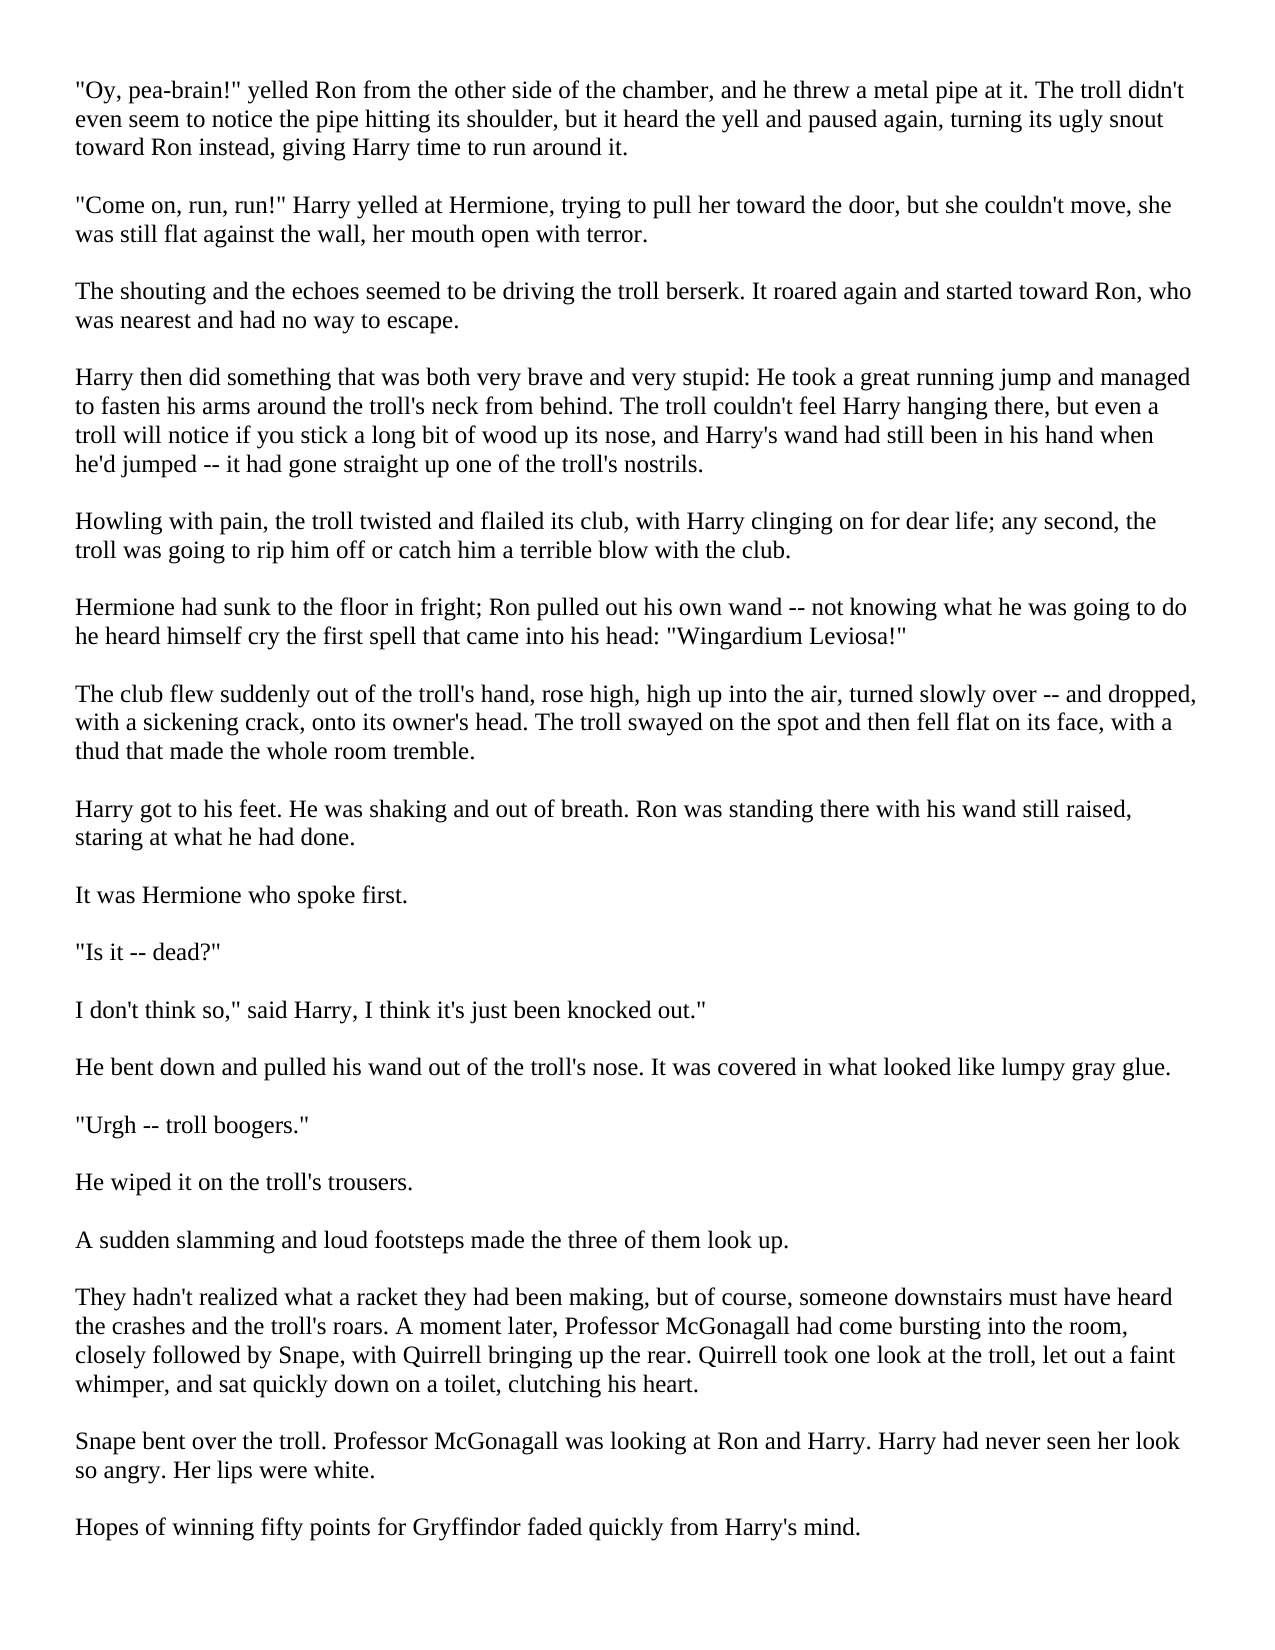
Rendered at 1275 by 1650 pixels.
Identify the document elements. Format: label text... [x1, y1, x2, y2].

text He bent down and pulled his wand out of the troll's nose. It was covered in what looked like lumpy gray glue. [75, 1052, 1200, 1081]
text Harry then did something that was both very brave and very stupid: He took a great running jump and managed to fasten his arms around the troll's neck from behind. The troll couldn't feel Harry hanging there, but even a troll will notice if you stick a long bit of wood up its nose, and Harry's wand had still been in his hand when he'd jumped -- it had gone straight up one of the troll's nostrils. [75, 362, 1200, 477]
text The club flew suddenly out of the troll's hand, rose high, high up into the air, turned slowly over -- and dropped, with a sickening crack, onto its owner's head. The troll swayed on the spot and then fell flat on its face, with a thud that made the whole room tremble. [75, 679, 1200, 765]
text Howling with pain, the troll twisted and flailed its club, with Harry clinging on for dear life; any second, the troll was going to rip him off or catch him a terrible blow with the club. [75, 506, 1200, 564]
text "Come on, run, run!" Harry yelled at Hermione, trying to pull her toward the door, but she couldn't move, she was still flat against the wall, her mouth open with terror. [75, 190, 1200, 247]
text A sudden slamming and loud footsteps made the three of them look up. [75, 1225, 1200, 1254]
text It was Hermione who spoke first. [75, 880, 1200, 909]
text "Urgh -- troll boogers." [75, 1110, 1200, 1139]
text Snape bent over the troll. Professor McGonagall was looking at Ron and Harry. Harry had never seen her look so angry. Her lips were white. [75, 1426, 1200, 1484]
text "Oy, pea-brain!" yelled Ron from the other side of the chamber, and he threw a metal pipe at it. The troll didn't even seem to notice the pipe hitting its shoulder, but it heard the yell and paused again, turning its ugly snout toward Ron instead, giving Harry time to run around it. [75, 75, 1200, 161]
text The shouting and the echoes seemed to be driving the troll berserk. It roared again and started toward Ron, who was nearest and had no way to escape. [75, 276, 1200, 334]
text They hadn't realized what a racket they had been making, but of course, someone downstairs must have heard the crashes and the troll's roars. A moment later, Professor McGonagall had come bursting into the room, closely followed by Snape, with Quirrell bringing up the rear. Quirrell took one look at the troll, let out a faint whimper, and sat quickly down on a toilet, clutching his heart. [75, 1282, 1200, 1397]
text Harry got to his feet. He was shaking and out of breath. Ron was standing there with his wand still raised, staring at what he had done. [75, 794, 1200, 851]
text Hermione had sunk to the floor in fright; Ron pulled out his own wand -- not knowing what he was going to do he heard himself cry the first spell that came into his head: "Wingardium Leviosa!" [75, 592, 1200, 650]
text He wiped it on the troll's trousers. [75, 1167, 1200, 1196]
text Hopes of winning fifty points for Gryffindor faded quickly from Harry's mind. [75, 1512, 1200, 1541]
text I don't think so," said Harry, I think it's just been knocked out." [75, 995, 1200, 1024]
text "Is it -- dead?" [75, 937, 1200, 966]
